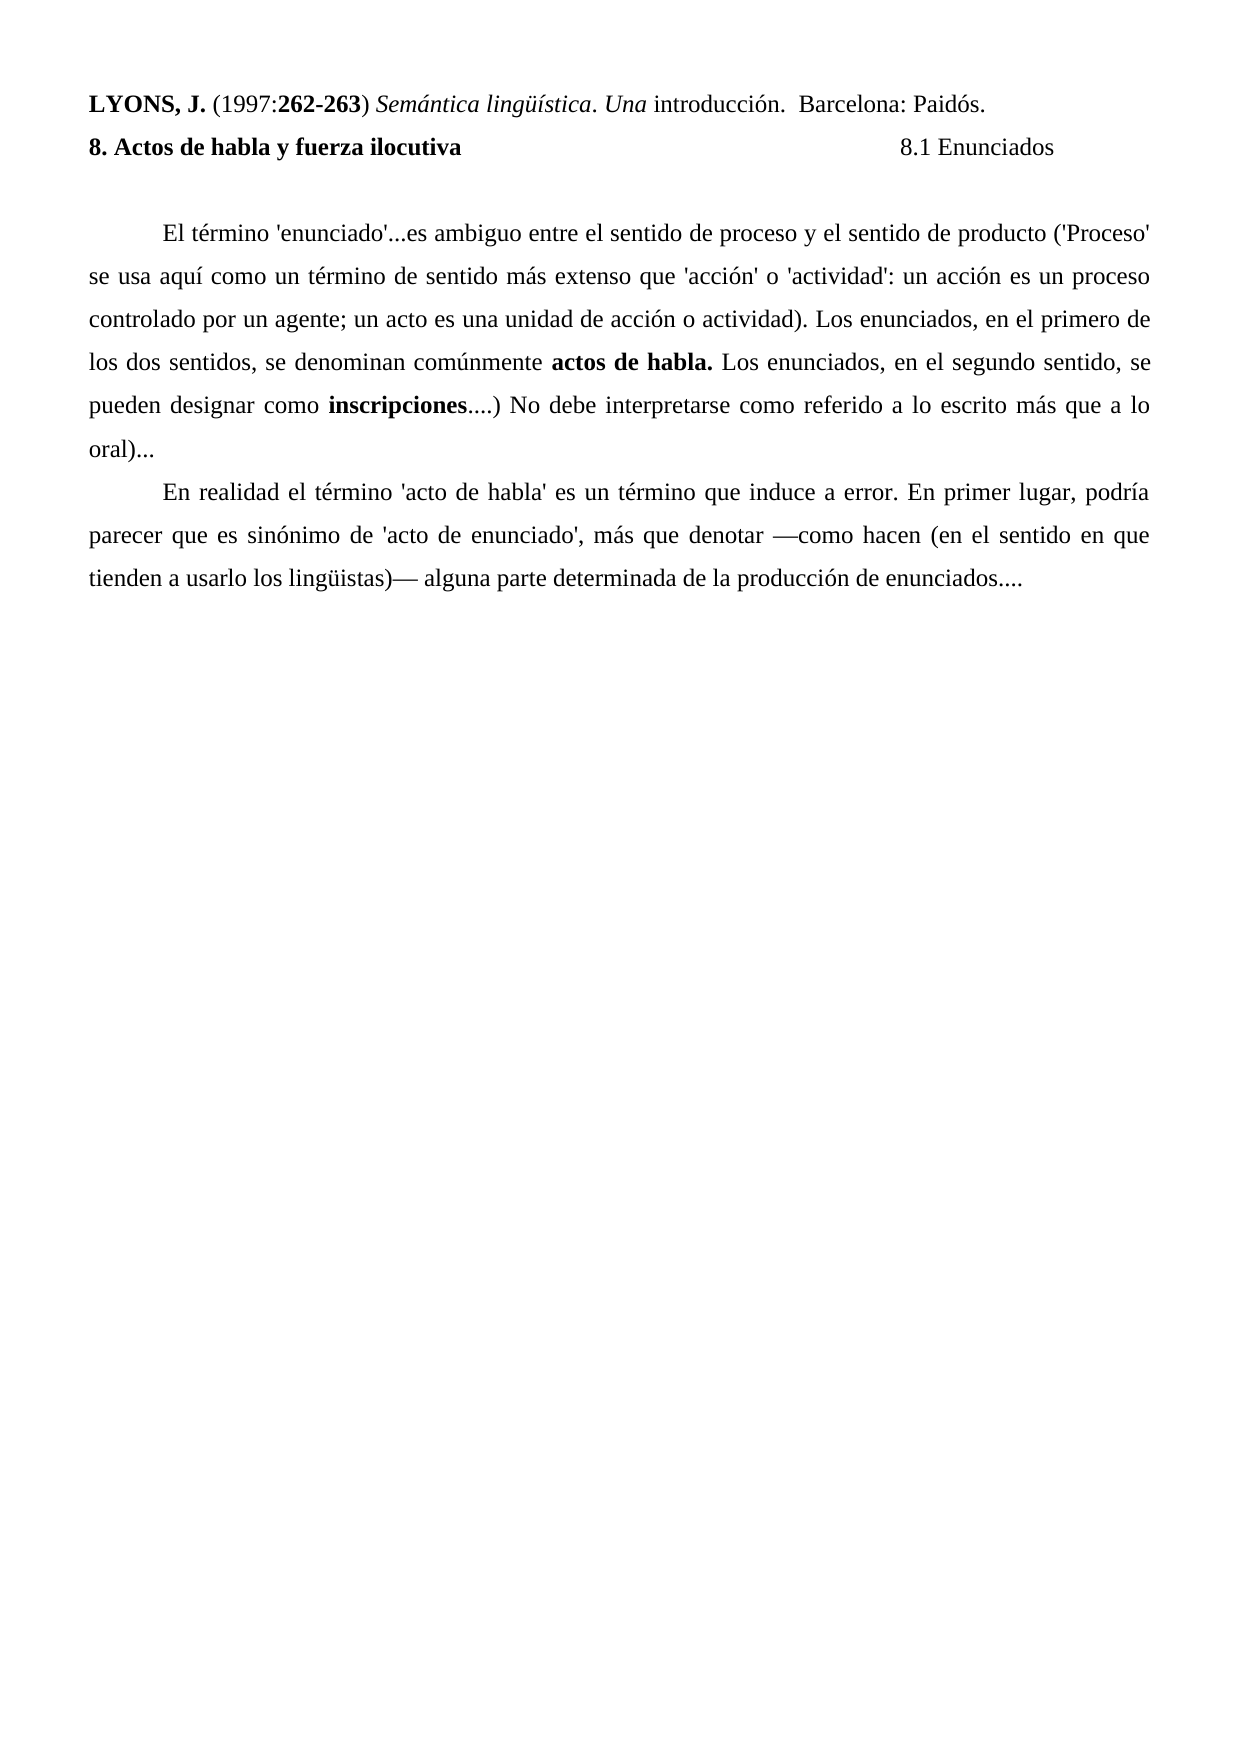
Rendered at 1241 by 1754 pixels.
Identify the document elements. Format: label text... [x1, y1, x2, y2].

text El término 'enunciado'...es ambiguo entre el sentido de proceso y el sentido de producto ('Proceso' se usa aquí como un término de sentido más extenso que 'acción' o 'actividad': un acción es un proceso controlado por un agente; un acto es una unidad de acción o actividad). Los enunciados, en el primero de los dos sentidos, se denominan comúnmente actos de habla. Los enunciados, en el segundo sentido, se pueden designar como inscripciones....) No debe interpretarse como referido a lo escrito más que a lo oral)... [89, 218, 1152, 462]
text LYONS, J. (1997:262-263) Semántica lingüística. Una introducción. Barcelona: Paidós. [89, 89, 1152, 117]
text 8. Actos de habla y fuerza ilocutiva 8.1 Enunciados [89, 132, 1152, 161]
text En realidad el término 'acto de habla' es un término que induce a error. En primer lugar, podría parecer que es sinónimo de 'acto de enunciado', más que denotar —como hacen (en el sentido en que tienden a usarlo los lingüistas)— alguna parte determinada de la producción de enunciados.... [89, 477, 1152, 592]
